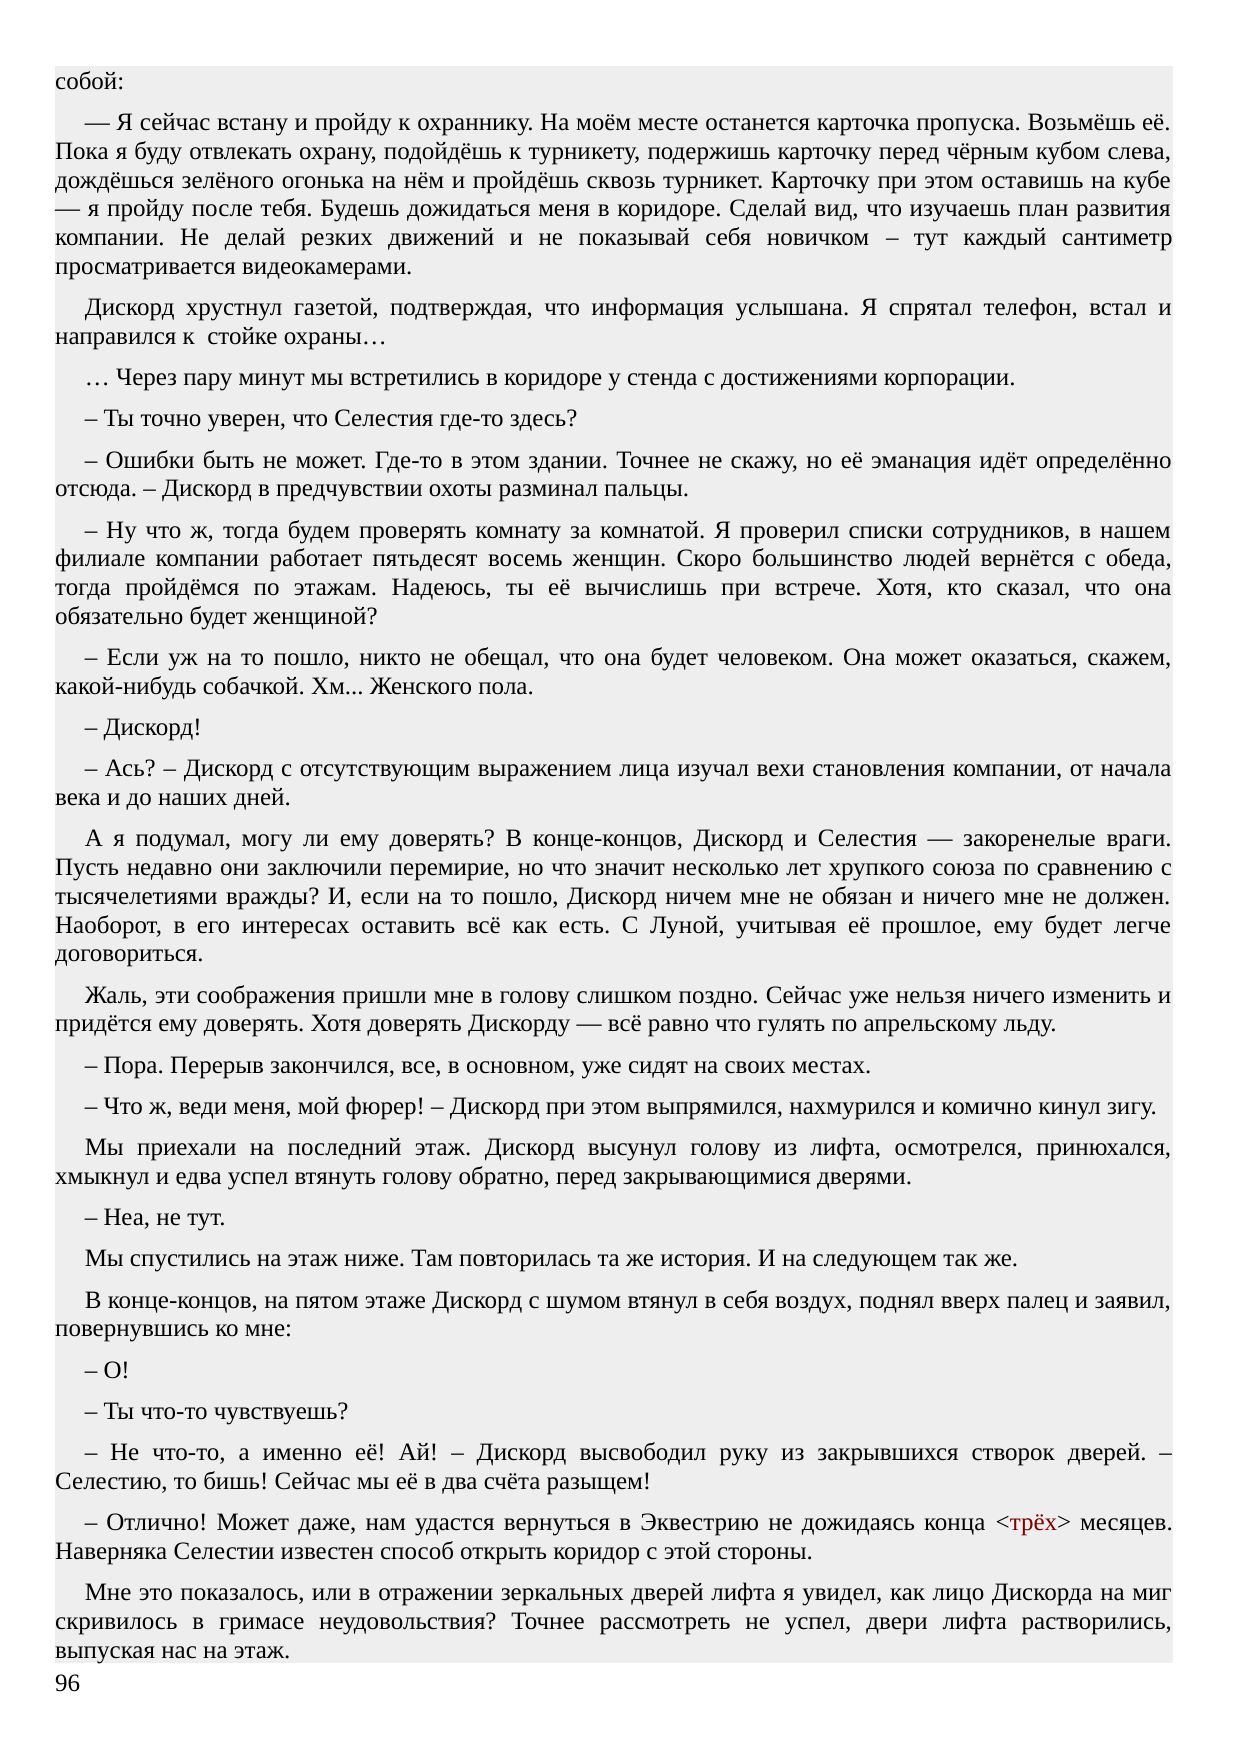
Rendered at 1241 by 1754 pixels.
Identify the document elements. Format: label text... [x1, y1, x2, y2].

text — Я сейчас встану и пройду к охраннику. На моём месте останется карточка пропуска. Возьмёшь её. Пока я буду отвлекать охрану, подойдёшь к турникету, подержишь карточку перед чёрным кубом слева, дождёшься зелёного огонька на нём и пройдёшь сквозь турникет. Карточку при этом оставишь на кубе — я пройду после тебя. Будешь дожидаться меня в коридоре. Сделай вид, что изучаешь план развития компании. Не делай резких движений и не показывай себя новичком – тут каждый сантиметр просматривается видеокамерами. [55, 107, 1173, 280]
text Дискорд хрустнул газетой, подтверждая, что информация услышана. Я спрятал телефон, встал и направился к стойке охраны… [55, 292, 1173, 350]
text В конце-концов, на пятом этаже Дискорд с шумом втянул в себя воздух, поднял вверх палец и заявил, повернувшись ко мне: [55, 1285, 1173, 1342]
text – Ну что ж, тогда будем проверять комнату за комнатой. Я проверил списки сотрудников, в нашем филиале компании работает пятьдесят восемь женщин. Скоро большинство людей вернётся с обеда, тогда пройдёмся по этажам. Надеюсь, ты её вычислишь при встрече. Хотя, кто сказал, что она обязательно будет женщиной? [55, 515, 1173, 630]
text – Если уж на то пошло, никто не обещал, что она будет человеком. Она может оказаться, скажем, какой-нибудь собачкой. Хм... Женского пола. [55, 642, 1173, 700]
text Жаль, эти соображения пришли мне в голову слишком поздно. Сейчас уже нельзя ничего изменить и придётся ему доверять. Хотя доверять Дискорду — всё равно что гулять по апрельскому льду. [55, 980, 1173, 1037]
text Мне это показалось, или в отражении зеркальных дверей лифта я увидел, как лицо Дискорда на миг скривилось в гримасе неудовольствия? Точнее рассмотреть не успел, двери лифта растворились, выпуская нас на этаж. [55, 1577, 1173, 1663]
text Мы спустились на этаж ниже. Там повторилась та же история. И на следующем так же. [55, 1243, 1173, 1272]
text – Отлично! Может даже, нам удастся вернуться в Эквестрию не дожидаясь конца <трёх> месяцев. Наверняка Селестии известен способ открыть коридор с этой стороны. [55, 1507, 1173, 1565]
text – Не что-то, а именно её! Ай! – Дискорд высвободил руку из закрывшихся створок дверей. – Селестию, то бишь! Сейчас мы её в два счёта разыщем! [55, 1437, 1173, 1495]
text – Ты точно уверен, что Селестия где-то здесь? [55, 403, 1173, 432]
text – О! [55, 1355, 1173, 1383]
text – Дискорд! [55, 712, 1173, 741]
text собой: [55, 66, 1173, 95]
text – Ась? – Дискорд с отсутствующим выражением лица изучал вехи становления компании, от начала века и до наших дней. [55, 753, 1173, 811]
text – Что ж, веди меня, мой фюрер! – Дискорд при этом выпрямился, нахмурился и комично кинул зигу. [55, 1091, 1173, 1120]
text – Ошибки быть не может. Где-то в этом здании. Точнее не скажу, но её эманация идёт определённо отсюда. – Дискорд в предчувствии охоты разминал пальцы. [55, 445, 1173, 502]
text – Ты что-то чувствуешь? [55, 1396, 1173, 1425]
text … Через пару минут мы встретились в коридоре у стенда с достижениями корпорации. [55, 362, 1173, 391]
text А я подумал, могу ли ему доверять? В конце-концов, Дискорд и Селестия — закоренелые враги. Пусть недавно они заключили перемирие, но что значит несколько лет хрупкого союза по сравнению с тысячелетиями вражды? И, если на то пошло, Дискорд ничем мне не обязан и ничего мне не должен. Наоборот, в его интересах оставить всё как есть. С Луной, учитывая её прошлое, ему будет легче договориться. [55, 823, 1173, 967]
text – Неа, не тут. [55, 1202, 1173, 1231]
text – Пора. Перерыв закончился, все, в основном, уже сидят на своих местах. [55, 1050, 1173, 1078]
text Мы приехали на последний этаж. Дискорд высунул голову из лифта, осмотрелся, принюхался, хмыкнул и едва успел втянуть голову обратно, перед закрывающимися дверями. [55, 1132, 1173, 1190]
